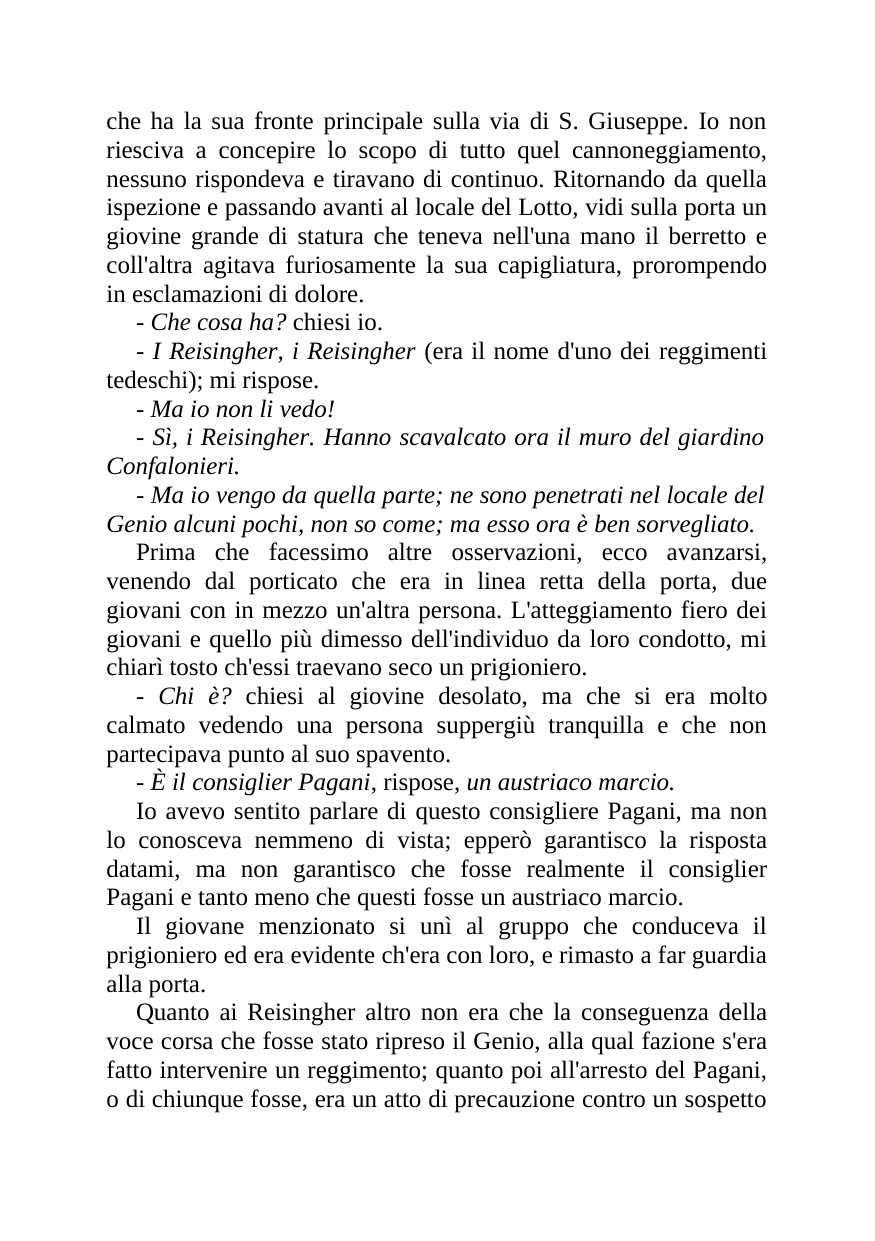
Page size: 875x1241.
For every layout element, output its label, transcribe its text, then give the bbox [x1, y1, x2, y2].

text che ha la sua fronte principale sulla via di S. Giuseppe. Io non riesciva a concepire lo scopo di tutto quel cannoneggiamento, nessuno rispondeva e tiravano di continuo. Ritornando da quella ispezione e passando avanti al locale del Lotto, vidi sulla porta un giovine grande di statura che teneva nell'una mano il berretto e coll'altra agitava furiosamente la sua capigliatura, prorompendo in esclamazioni di dolore. [106, 106, 768, 307]
text - Chi è? chiesi al giovine desolato, ma che si era molto calmato vedendo una persona suppergiù tranquilla e che non partecipava punto al suo spavento. [106, 681, 768, 767]
text - Sì, i Reisingher. Hanno scavalcato ora il muro del giardino Confalonieri. [106, 422, 768, 480]
text Io avevo sentito parlare di questo consigliere Pagani, ma non lo conosceva nemmeno di vista; epperò garantisco la risposta datami, ma non garantisco che fosse realmente il consiglier Pagani e tanto meno che questi fosse un austriaco marcio. [106, 796, 768, 911]
text Quanto ai Reisingher altro non era che la conseguenza della voce corsa che fosse stato ripreso il Genio, alla qual fazione s'era fatto intervenire un reggimento; quanto poi all'arresto del Pagani, o di chiunque fosse, era un atto di precauzione contro un sospetto [106, 997, 768, 1112]
text Prima che facessimo altre osservazioni, ecco avanzarsi, venendo dal porticato che era in linea retta della porta, due giovani con in mezzo un'altra persona. L'atteggiamento fiero dei giovani e quello più dimesso dell'individuo da loro condotto, mi chiarì tosto ch'essi traevano seco un prigioniero. [106, 537, 768, 681]
text Il giovane menzionato si unì al gruppo che conduceva il prigioniero ed era evidente ch'era con loro, e rimasto a far guardia alla porta. [106, 911, 768, 997]
text - Che cosa ha? chiesi io. [106, 307, 768, 336]
text - I Reisingher, i Reisingher (era il nome d'uno dei reggimenti tedeschi); mi rispose. [106, 336, 768, 394]
text - È il consiglier Pagani, rispose, un austriaco marcio. [106, 767, 768, 796]
text - Ma io vengo da quella parte; ne sono penetrati nel locale del Genio alcuni pochi, non so come; ma esso ora è ben sorvegliato. [106, 480, 768, 537]
text - Ma io non li vedo! [106, 394, 768, 422]
